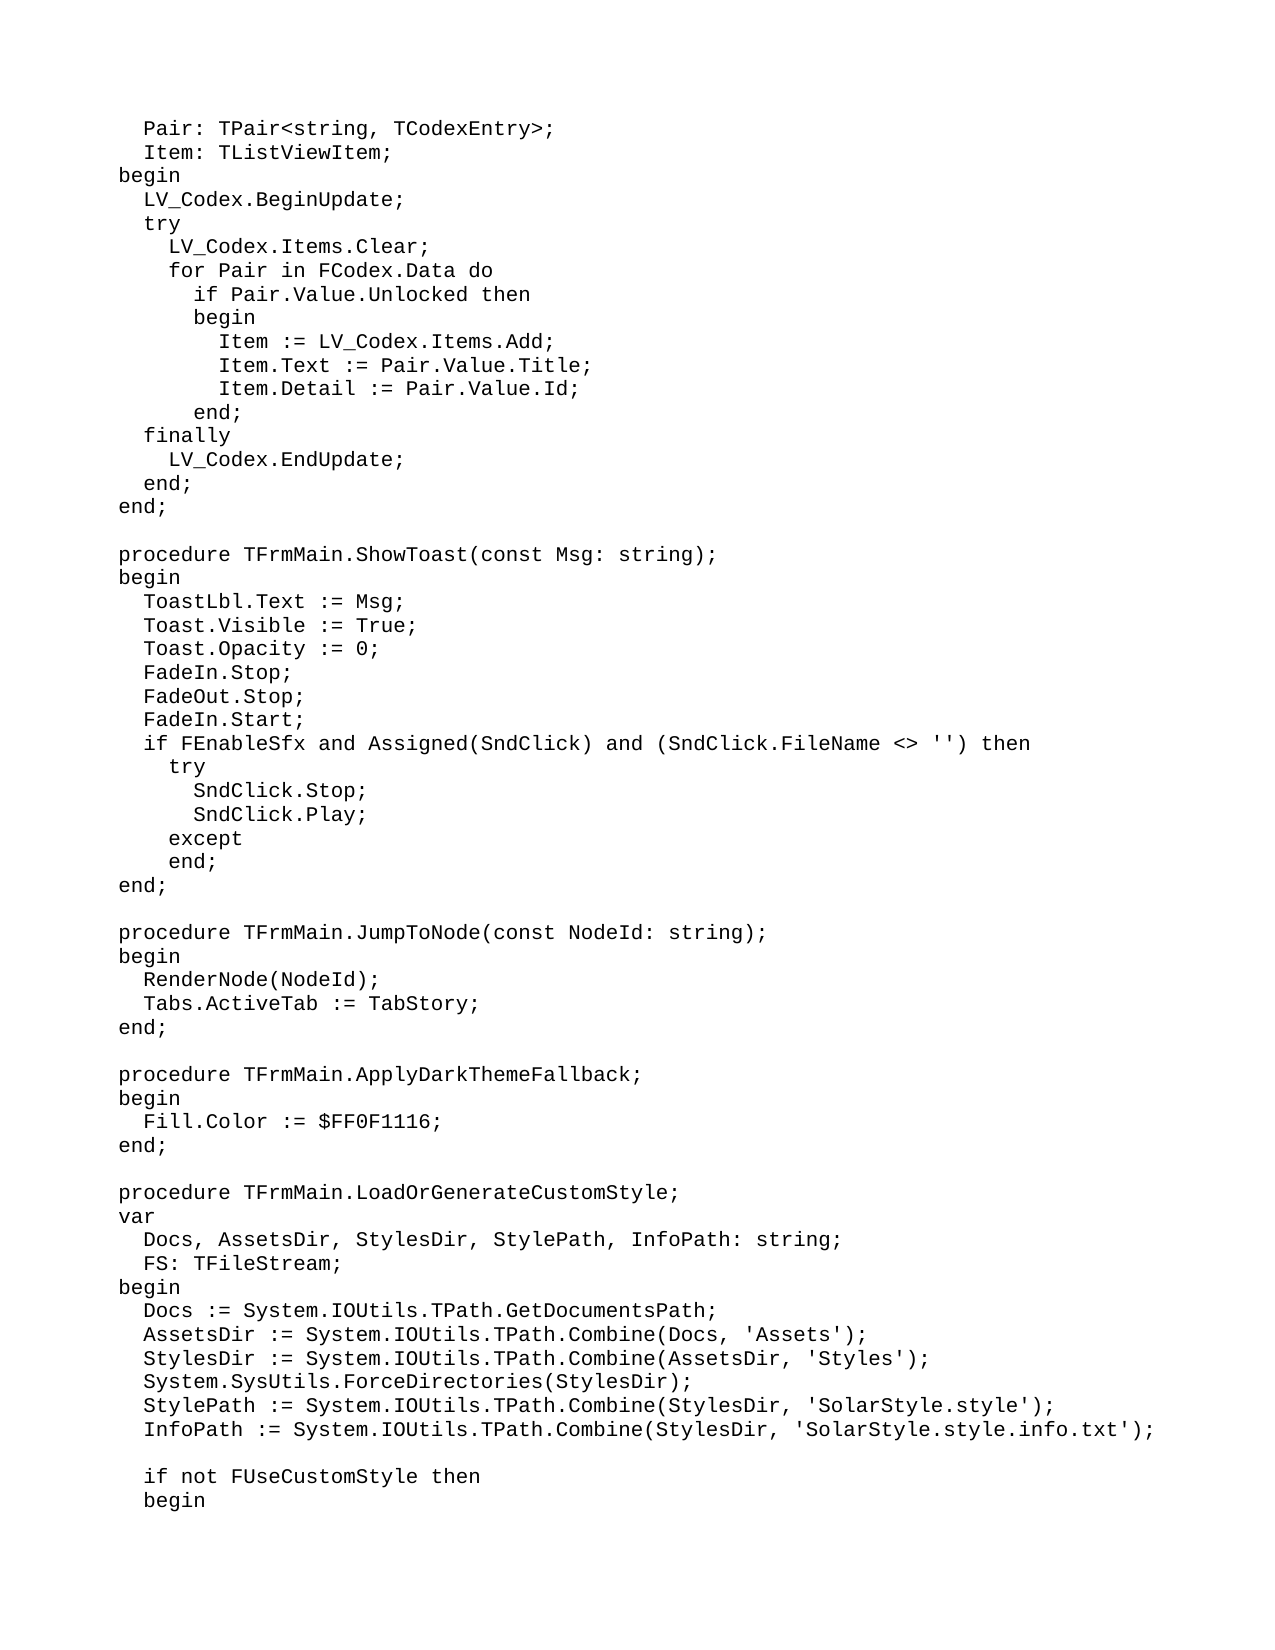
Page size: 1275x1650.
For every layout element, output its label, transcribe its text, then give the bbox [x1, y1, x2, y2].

text except [118, 827, 1157, 851]
text begin [118, 165, 1157, 189]
text if FEnableSfx and Assigned(SndClick) and (SndClick.FileName <> '') then [118, 733, 1157, 757]
text Docs, AssetsDir, StylesDir, StylePath, InfoPath: string; [118, 1229, 1157, 1253]
text StylesDir := System.IOUtils.TPath.Combine(AssetsDir, 'Styles'); [118, 1348, 1157, 1371]
text var [118, 1206, 1157, 1229]
text Item.Text := Pair.Value.Title; [118, 354, 1157, 378]
text ToastLbl.Text := Msg; [118, 591, 1157, 615]
text SndClick.Play; [118, 804, 1157, 827]
text Pair: TPair<string, TCodexEntry>; [118, 118, 1157, 142]
text System.SysUtils.ForceDirectories(StylesDir); [118, 1371, 1157, 1395]
text if Pair.Value.Unlocked then [118, 284, 1157, 307]
text if not FUseCustomStyle then [118, 1466, 1157, 1489]
text begin [118, 567, 1157, 591]
text try [118, 213, 1157, 236]
text procedure TFrmMain.LoadOrGenerateCustomStyle; [118, 1182, 1157, 1206]
text LV_Codex.EndUpdate; [118, 449, 1157, 473]
text finally [118, 426, 1157, 449]
text try [118, 757, 1157, 780]
text end; [118, 402, 1157, 426]
text LV_Codex.BeginUpdate; [118, 189, 1157, 213]
text begin [118, 307, 1157, 331]
text Toast.Opacity := 0; [118, 638, 1157, 662]
text procedure TFrmMain.JumpToNode(const NodeId: string); [118, 922, 1157, 946]
text end; [118, 1135, 1157, 1158]
text SndClick.Stop; [118, 780, 1157, 804]
text Docs := System.IOUtils.TPath.GetDocumentsPath; [118, 1300, 1157, 1324]
text LV_Codex.Items.Clear; [118, 236, 1157, 260]
text end; [118, 473, 1157, 496]
text procedure TFrmMain.ApplyDarkThemeFallback; [118, 1064, 1157, 1088]
text Item.Detail := Pair.Value.Id; [118, 378, 1157, 402]
text end; [118, 1017, 1157, 1040]
text InfoPath := System.IOUtils.TPath.Combine(StylesDir, 'SolarStyle.style.info.txt'); [118, 1419, 1157, 1442]
text begin [118, 1088, 1157, 1111]
text FadeIn.Start; [118, 709, 1157, 733]
text FS: TFileStream; [118, 1253, 1157, 1277]
text StylePath := System.IOUtils.TPath.Combine(StylesDir, 'SolarStyle.style'); [118, 1395, 1157, 1419]
text end; [118, 875, 1157, 898]
text Tabs.ActiveTab := TabStory; [118, 993, 1157, 1017]
text end; [118, 496, 1157, 520]
text Item := LV_Codex.Items.Add; [118, 331, 1157, 354]
text RenderNode(NodeId); [118, 969, 1157, 993]
text Toast.Visible := True; [118, 615, 1157, 638]
text for Pair in FCodex.Data do [118, 260, 1157, 284]
text procedure TFrmMain.ShowToast(const Msg: string); [118, 544, 1157, 567]
text Fill.Color := $FF0F1116; [118, 1111, 1157, 1135]
text FadeOut.Stop; [118, 686, 1157, 709]
text begin [118, 946, 1157, 969]
text end; [118, 851, 1157, 875]
text begin [118, 1277, 1157, 1300]
text Item: TListViewItem; [118, 142, 1157, 165]
text begin [118, 1489, 1157, 1513]
text AssetsDir := System.IOUtils.TPath.Combine(Docs, 'Assets'); [118, 1324, 1157, 1348]
text FadeIn.Stop; [118, 662, 1157, 686]
